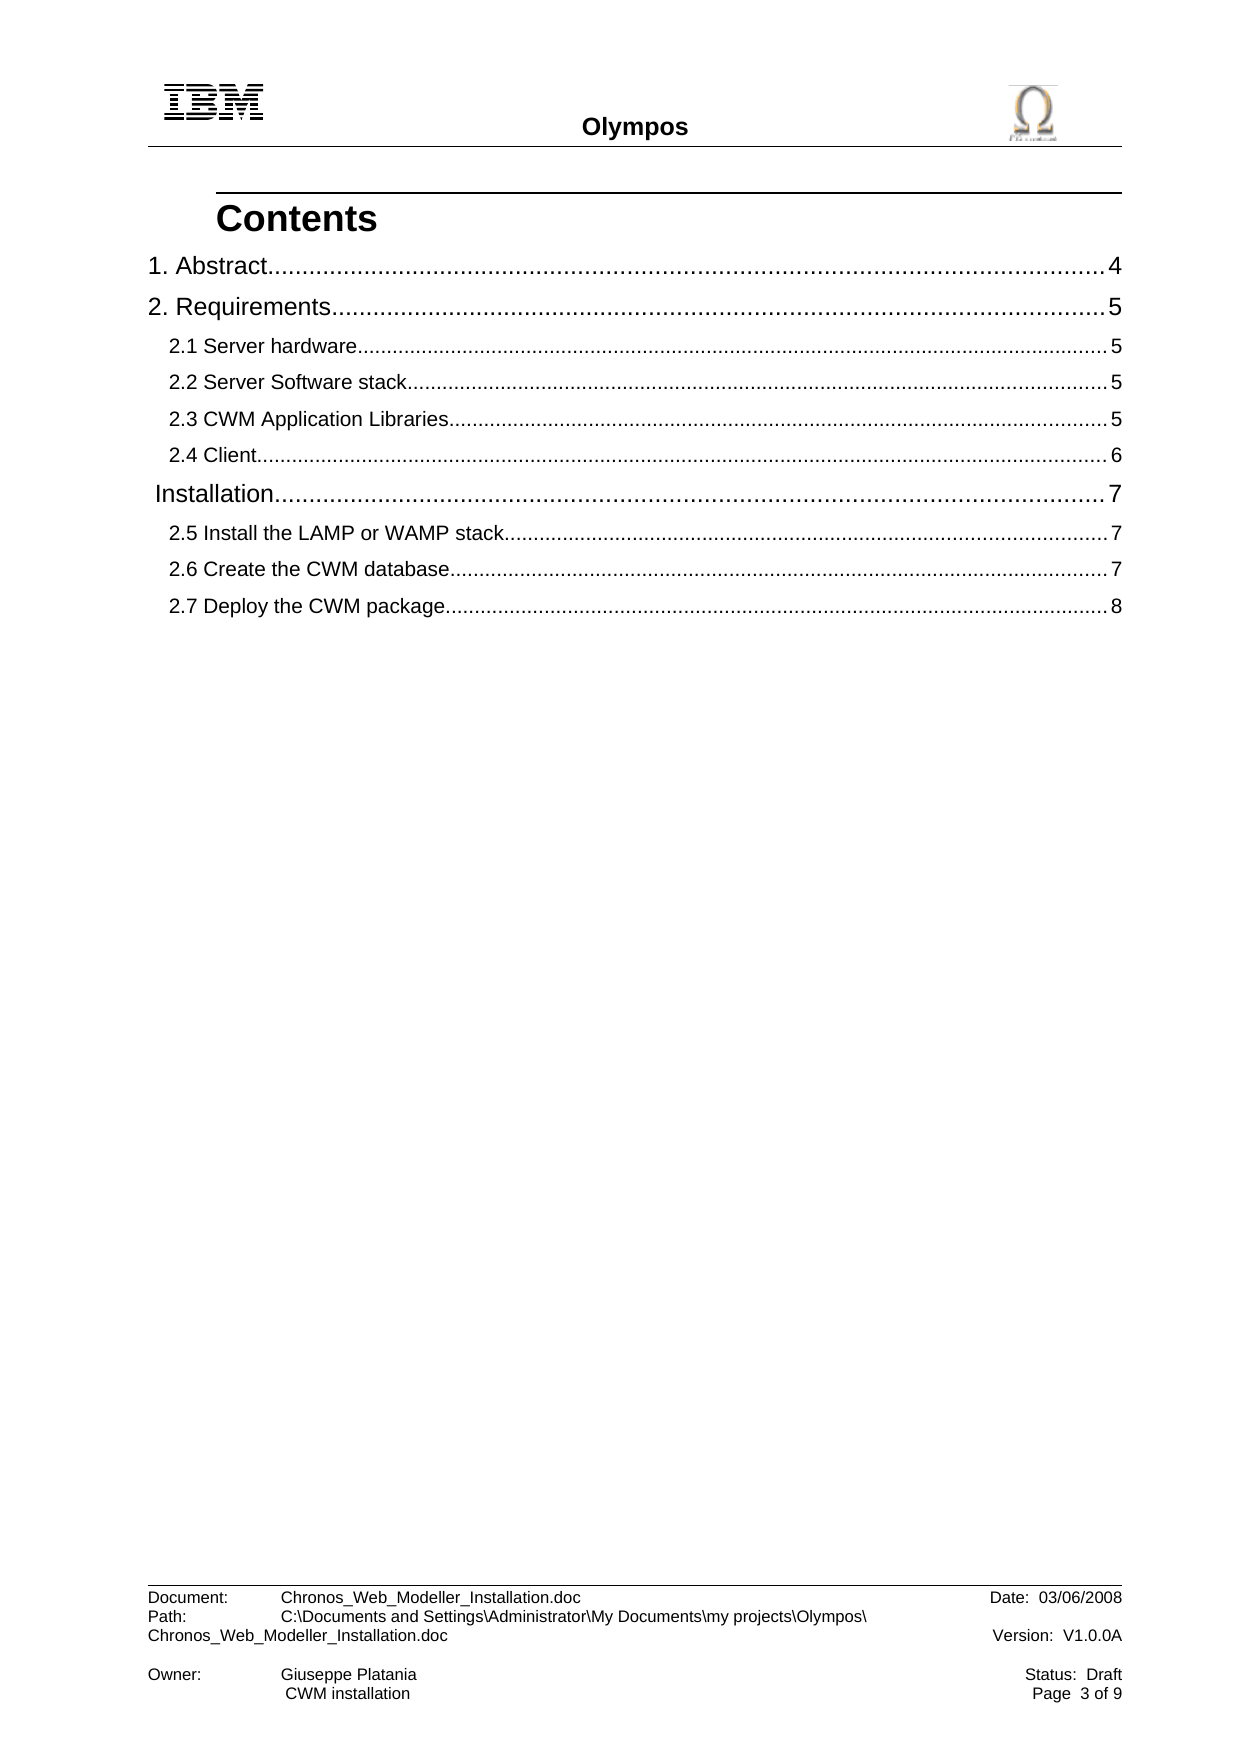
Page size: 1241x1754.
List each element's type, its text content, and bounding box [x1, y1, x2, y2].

text 2.3 CWM Application Libraries 5 [168, 406, 1122, 430]
text 1. Abstract 4 [148, 251, 1122, 280]
text Installation 7 [148, 479, 1122, 508]
subtitle Contents [216, 194, 1122, 239]
text 2.4 Client 6 [168, 443, 1122, 467]
text 2.5 Install the LAMP or WAMP stack 7 [168, 521, 1122, 544]
text 2.2 Server Software stack 5 [168, 370, 1122, 394]
text 2. Requirements 5 [148, 292, 1122, 321]
text 2.1 Server hardware 5 [168, 333, 1122, 357]
text 2.7 Deploy the CWM package 8 [168, 593, 1122, 617]
picture [1008, 84, 1058, 141]
text 2.6 Create the CWM database 7 [168, 557, 1122, 581]
